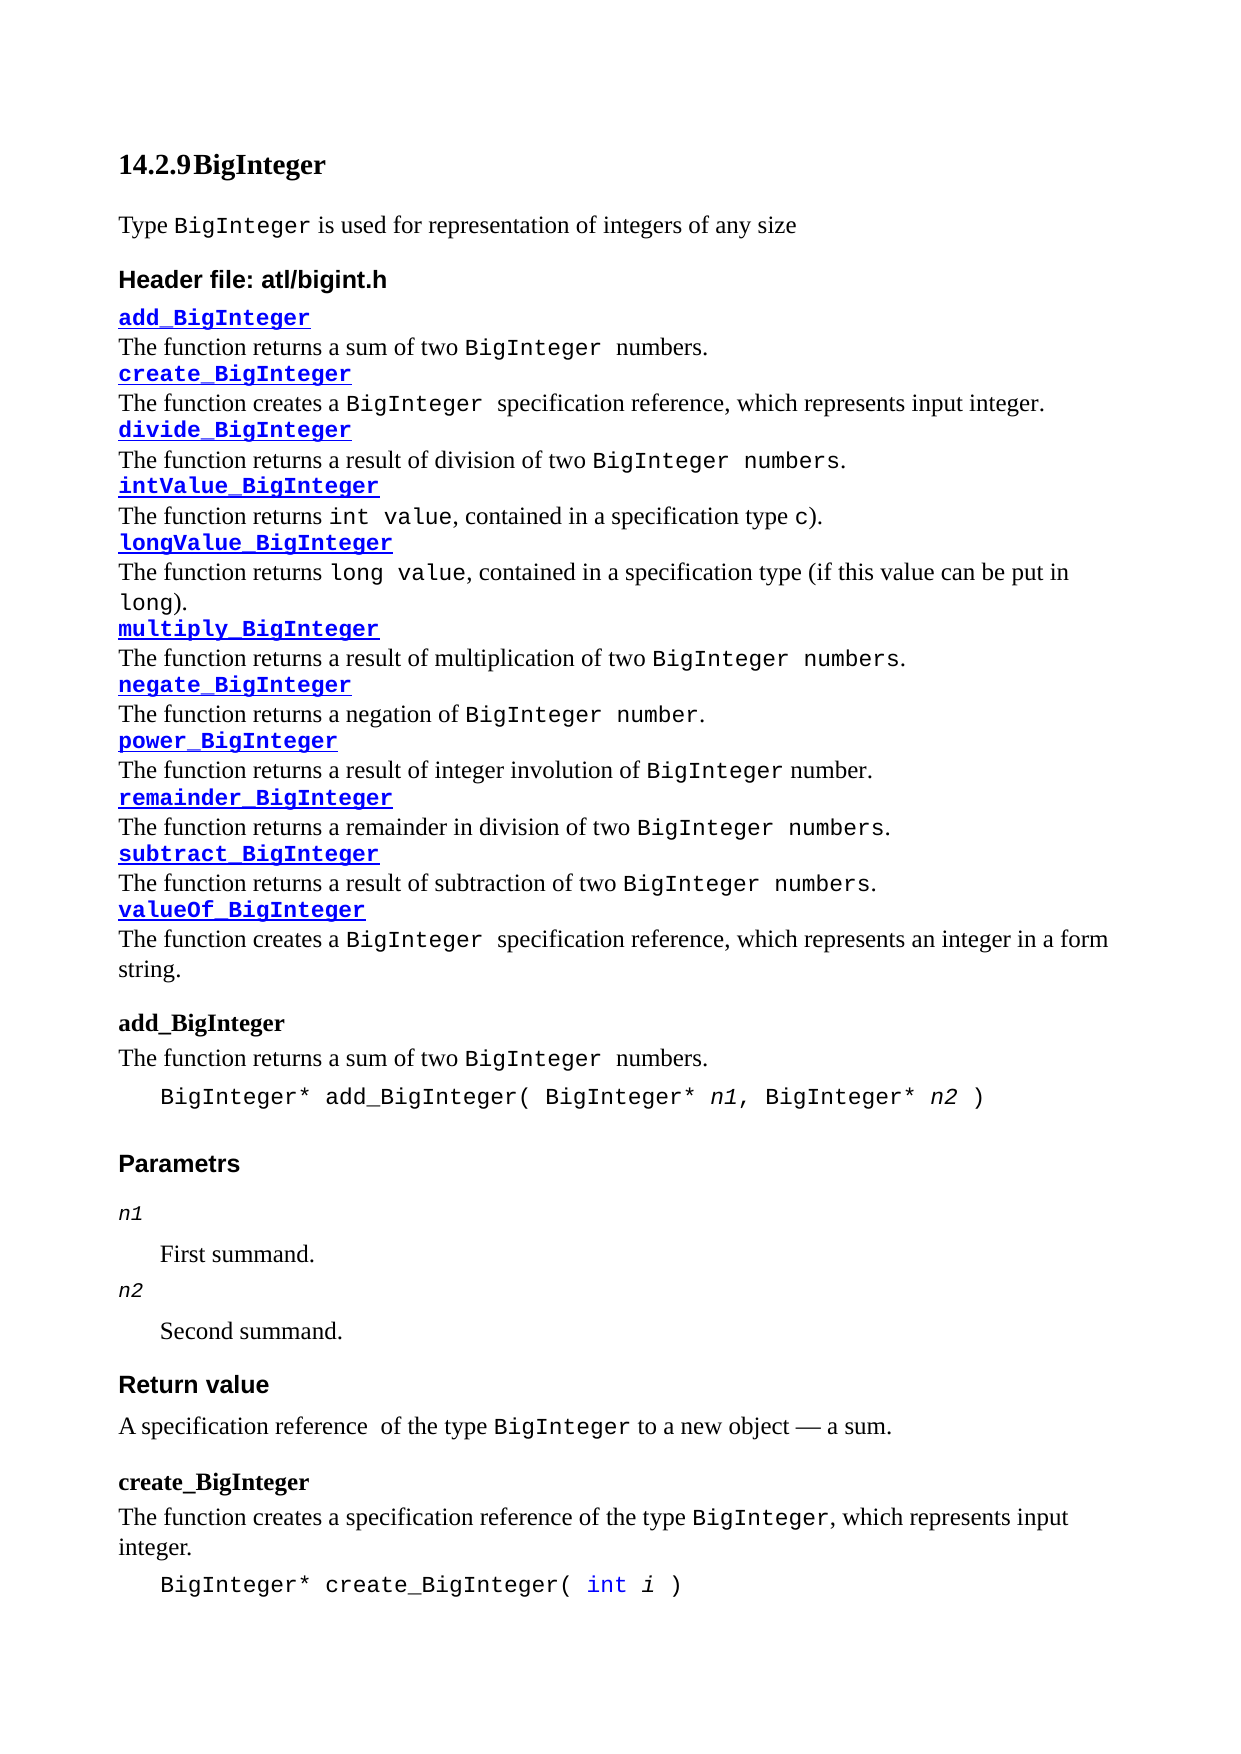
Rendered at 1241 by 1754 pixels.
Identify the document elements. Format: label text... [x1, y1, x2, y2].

text BigInteger* add_BigInteger( BigInteger* n1, BigInteger* n2 ) [160, 1086, 1122, 1112]
text Type BigInteger is used for representation of integers of any size [118, 210, 1122, 240]
text valueOf_BigInteger The function creates a BigInteger specification reference, which represents an integer in a form string. [118, 898, 1122, 983]
text The function returns a sum of two BigInteger numbers. [118, 1043, 1122, 1073]
text remainder_BigInteger The function returns a remainder in division of two BigInteger numbers. [118, 786, 1122, 842]
text multiply_BigInteger The function returns a result of multiplication of two BigInteger numbers. [118, 617, 1122, 673]
text A specification reference of the type BigInteger to a new object — a sum. [118, 1411, 1122, 1442]
text BigInteger* create_BigInteger( int i ) [160, 1573, 1122, 1599]
text divide_BigInteger The function returns a result of division of two BigInteger numbers. [118, 419, 1122, 475]
subtitle BigInteger [118, 147, 1122, 181]
subtitle Parametrs [118, 1149, 1122, 1178]
text create_BigInteger The function creates a BigInteger specification reference, which represents input integer. [118, 363, 1122, 419]
subtitle Header file: atl/bigint.h [118, 265, 1122, 294]
text power_BigInteger The function returns a result of integer involution of BigInteger number. [118, 730, 1122, 786]
text n2 [118, 1280, 1122, 1304]
text add_BigInteger The function returns a sum of two BigInteger numbers. [118, 306, 1122, 363]
subtitle create_BigInteger [118, 1467, 1122, 1495]
subtitle add_BigInteger [118, 1008, 1122, 1037]
text n1 [118, 1203, 1122, 1227]
text intValue_BigInteger The function returns int value, contained in a specification type c). [118, 475, 1122, 531]
text Second summand. [159, 1316, 1122, 1345]
text negate_BigInteger The function returns a negation of BigInteger number. [118, 673, 1122, 730]
text subtract_BigInteger The function returns a result of subtraction of two BigInteger numbers. [118, 842, 1122, 898]
subtitle Return value [118, 1370, 1122, 1399]
text The function creates a specification reference of the type BigInteger, which represents input integer. [118, 1502, 1122, 1561]
text longValue_BigInteger The function returns long value, contained in a specification type (if this value can be put in long). [118, 531, 1122, 617]
text First summand. [159, 1239, 1122, 1268]
